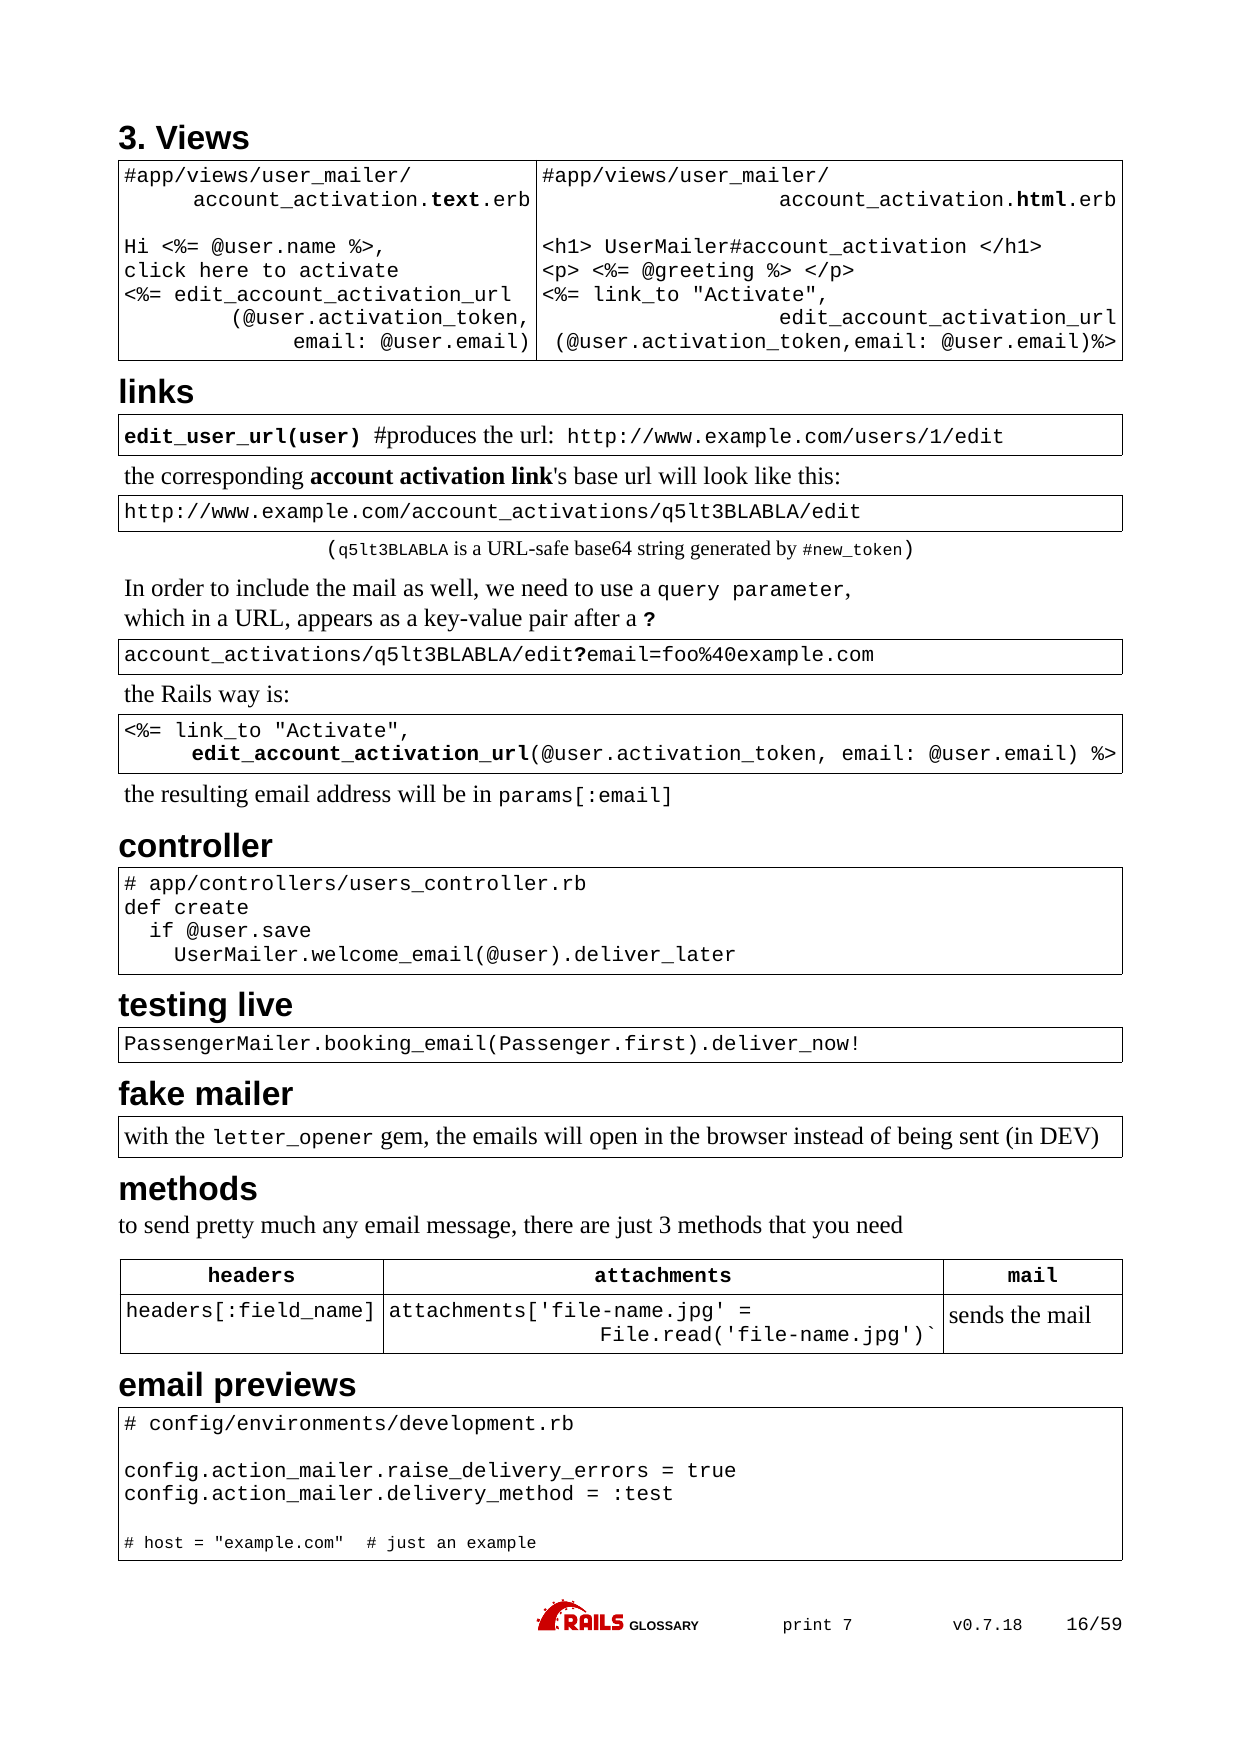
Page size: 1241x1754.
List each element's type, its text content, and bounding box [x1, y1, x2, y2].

subtitle methods [118, 1168, 1122, 1207]
table_header edit_user_url(user) #produces the url: http://www.example.com/users/1/edit [119, 415, 1122, 455]
table_cell the resulting email address will be in params[:email] [118, 774, 1122, 814]
table_header #app/views/user_mailer/ account_activation.text.erb Hi <%= @user.name %>, click here to activate <%= edit_account_activation_url (@user.activation_token, email: @user.email) [119, 161, 536, 360]
subtitle links [118, 372, 1122, 411]
table_header #app/views/user_mailer/ account_activation.html.erb <h1> UserMailer#account_activation </h1> <p> <%= @greeting %> </p> <%= link_to "Activate", edit_account_activation_url (@user.activation_token,email: @user.email)%> [537, 161, 1122, 360]
table_header # config/environments/development.rb config.action_mailer.raise_delivery_errors = true config.action_mailer.delivery_method = :test # host = "example.com" # just an example [119, 1408, 1122, 1560]
table_header PassengerMailer.booking_email(Passenger.first).deliver_now! [119, 1028, 1122, 1062]
table_header # app/controllers/users_controller.rb def create if @user.save UserMailer.welcome_email(@user).deliver_later [119, 868, 1122, 973]
table_header mail [944, 1260, 1122, 1294]
subtitle controller [118, 826, 1122, 864]
table_header headers [121, 1260, 383, 1294]
table_cell attachments['file-name.jpg' = File.read('file-name.jpg')` [384, 1295, 943, 1353]
table_header with the letter_opener gem, the emails will open in the browser instead of being sent (in DEV) [119, 1117, 1122, 1157]
subtitle 3. Views [118, 118, 1122, 157]
subtitle email previews [118, 1365, 1122, 1404]
table_cell the Rails way is: [118, 675, 1122, 714]
subtitle fake mailer [118, 1074, 1122, 1113]
text to send pretty much any email message, there are just 3 methods that you need [118, 1210, 1122, 1239]
subtitle testing live [118, 985, 1122, 1024]
table_cell (q5lt3BLABLA is a URL-safe base64 string generated by #new_token) [118, 532, 1122, 568]
table_cell account_activations/q5lt3BLABLA/edit?email=foo%40example.com [119, 640, 1122, 674]
table_header attachments [384, 1260, 943, 1294]
table_cell headers[:field_name] [121, 1295, 383, 1353]
table_cell http://www.example.com/account_activations/q5lt3BLABLA/edit [119, 496, 1122, 531]
table_cell sends the mail [944, 1295, 1122, 1353]
table_cell In order to include the mail as well, we need to use a query parameter, which in a URL, appears as a key-value pair after a ? [118, 568, 1122, 638]
table_cell <%= link_to "Activate", edit_account_activation_url(@user.activation_token, email: @user.email) %> [119, 715, 1122, 773]
table_cell the corresponding account activation link's base url will look like this: [118, 456, 1122, 495]
